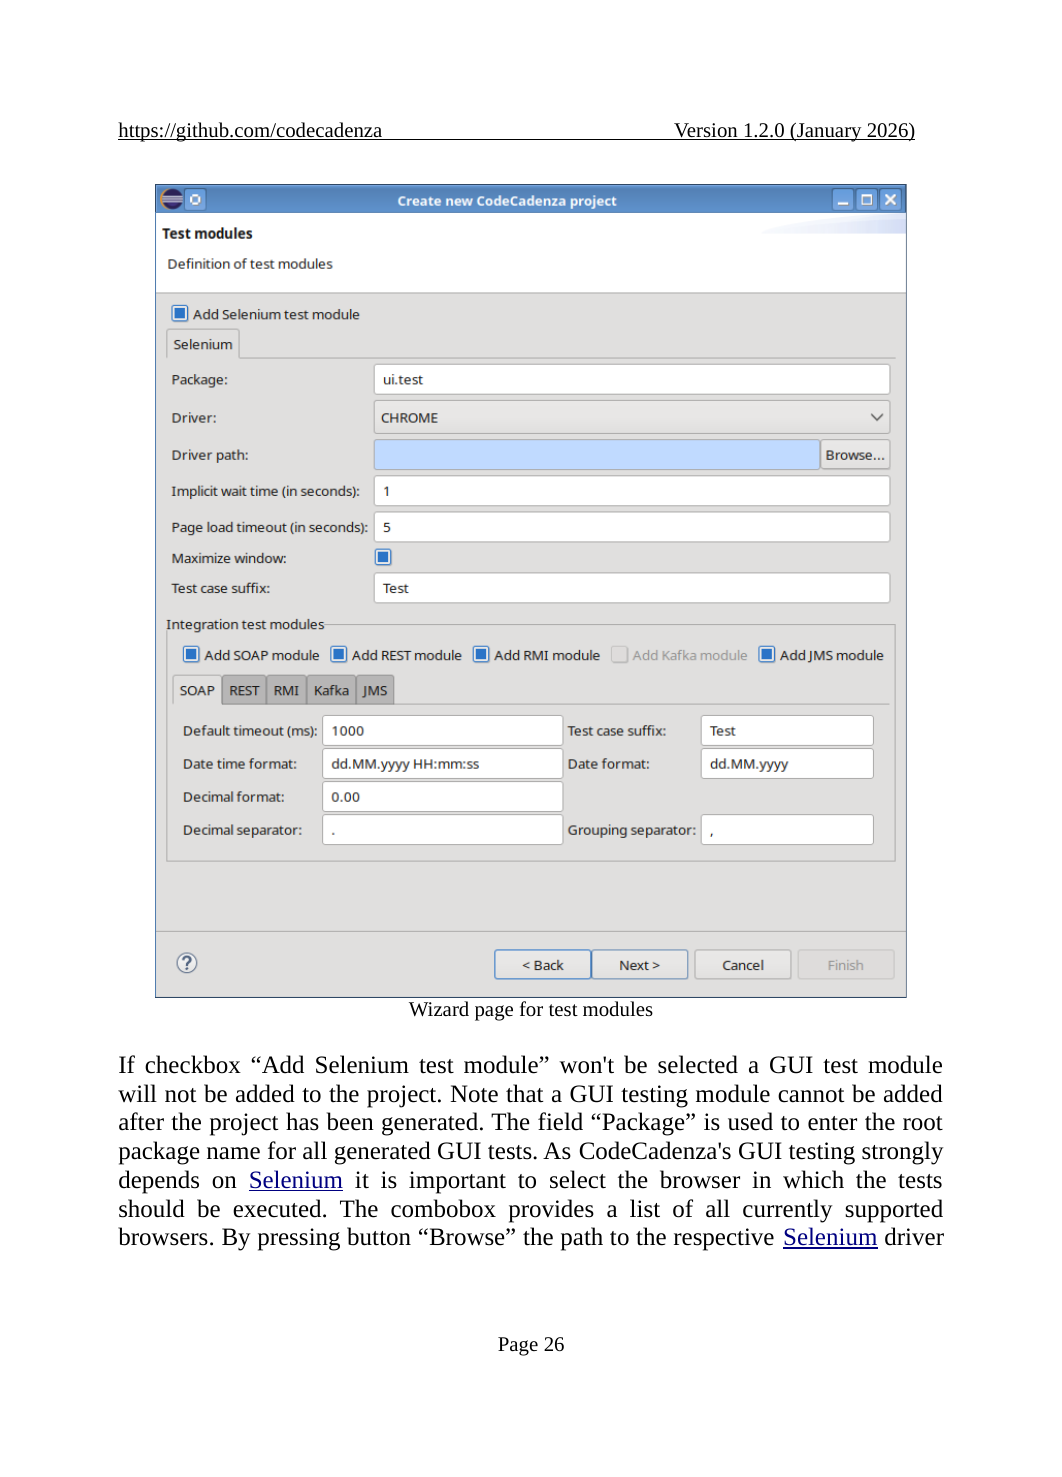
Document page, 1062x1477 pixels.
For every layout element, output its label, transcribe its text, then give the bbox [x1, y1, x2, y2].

text If checkbox “Add Selenium test module” won't be selected a GUI test module will not be added to the project. Note that a GUI testing module cannot be added after the project has been generated. The field “Package” is used to enter the root package name for all generated GUI tests. As CodeCadenza's GUI testing strongly depends on Selenium it is important to select the browser in which the tests should be executed. The combobox provides a list of all currently supported browsers. By pressing button “Browse” the path to the respective Selenium driver [118, 1050, 944, 1251]
text Wizard page for test modules [155, 998, 907, 1021]
picture [155, 184, 907, 998]
